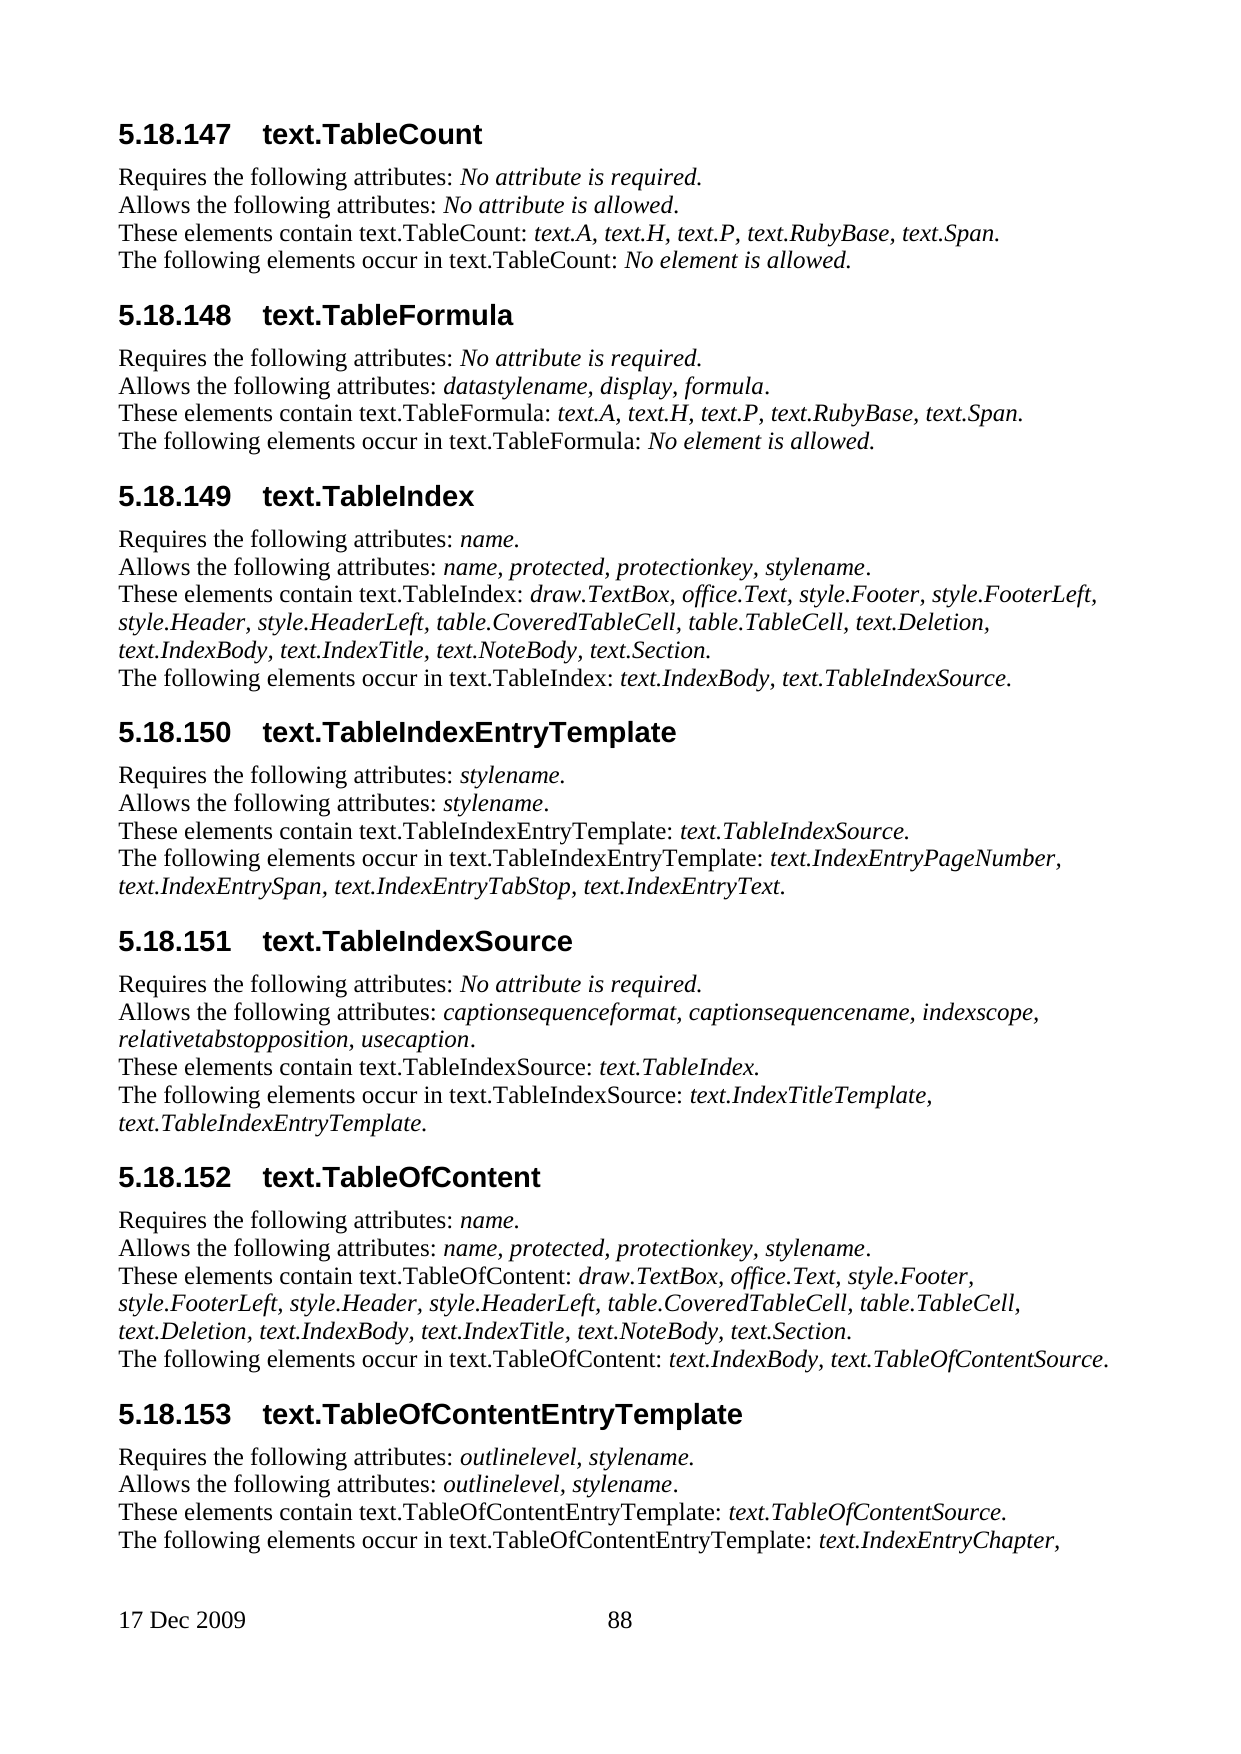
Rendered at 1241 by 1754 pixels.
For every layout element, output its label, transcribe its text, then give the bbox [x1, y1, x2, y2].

text The following elements occur in text.TableFormula: No element is allowed. [118, 427, 1122, 455]
text The following elements occur in text.TableOfContentEntryTemplate: text.IndexEntryChapter, [118, 1526, 1122, 1554]
text Requires the following attributes: outlinelevel, stylename. [118, 1443, 1122, 1471]
subtitle text.TableIndexSource [118, 925, 1122, 958]
subtitle text.TableFormula [118, 299, 1122, 332]
subtitle text.TableIndexEntryTemplate [118, 716, 1122, 749]
subtitle text.TableIndex [118, 480, 1122, 513]
text Allows the following attributes: datastylename, display, formula. [118, 372, 1122, 399]
subtitle text.TableOfContent [118, 1161, 1122, 1194]
text Allows the following attributes: captionsequenceformat, captionsequencename, indexscope, relativetabstopposition, usecaption. [118, 998, 1122, 1053]
text The following elements occur in text.TableIndexEntryTemplate: text.IndexEntryPageNumber, text.IndexEntrySpan, text.IndexEntryTabStop, text.IndexEntryText. [118, 844, 1122, 900]
text These elements contain text.TableFormula: text.A, text.H, text.P, text.RubyBase, text.Span. [118, 399, 1122, 427]
text These elements contain text.TableOfContent: draw.TextBox, office.Text, style.Footer, style.FooterLeft, style.Header, style.HeaderLeft, table.CoveredTableCell, table.TableCell, text.Deletion, text.IndexBody, text.IndexTitle, text.NoteBody, text.Section. [118, 1262, 1122, 1345]
text These elements contain text.TableOfContentEntryTemplate: text.TableOfContentSource. [118, 1498, 1122, 1526]
text The following elements occur in text.TableIndexSource: text.IndexTitleTemplate, text.TableIndexEntryTemplate. [118, 1081, 1122, 1136]
text These elements contain text.TableCount: text.A, text.H, text.P, text.RubyBase, text.Span. [118, 219, 1122, 246]
text Requires the following attributes: No attribute is required. [118, 970, 1122, 998]
text Allows the following attributes: stylename. [118, 789, 1122, 817]
text These elements contain text.TableIndex: draw.TextBox, office.Text, style.Footer, style.FooterLeft, style.Header, style.HeaderLeft, table.CoveredTableCell, table.TableCell, text.Deletion, text.IndexBody, text.IndexTitle, text.NoteBody, text.Section. [118, 581, 1122, 664]
text Requires the following attributes: No attribute is required. [118, 163, 1122, 191]
text Requires the following attributes: stylename. [118, 761, 1122, 789]
text These elements contain text.TableIndexSource: text.TableIndex. [118, 1053, 1122, 1081]
subtitle text.TableCount [118, 118, 1122, 151]
subtitle text.TableOfContentEntryTemplate [118, 1398, 1122, 1430]
text Allows the following attributes: name, protected, protectionkey, stylename. [118, 1234, 1122, 1262]
text Allows the following attributes: outlinelevel, stylename. [118, 1471, 1122, 1498]
text The following elements occur in text.TableIndex: text.IndexBody, text.TableIndexSource. [118, 664, 1122, 691]
text Allows the following attributes: No attribute is allowed. [118, 191, 1122, 219]
text Requires the following attributes: name. [118, 1206, 1122, 1234]
text The following elements occur in text.TableOfContent: text.IndexBody, text.TableOfContentSource. [118, 1345, 1122, 1373]
text The following elements occur in text.TableCount: No element is allowed. [118, 246, 1122, 274]
text Allows the following attributes: name, protected, protectionkey, stylename. [118, 553, 1122, 581]
text Requires the following attributes: name. [118, 525, 1122, 553]
text These elements contain text.TableIndexEntryTemplate: text.TableIndexSource. [118, 817, 1122, 844]
text Requires the following attributes: No attribute is required. [118, 344, 1122, 372]
